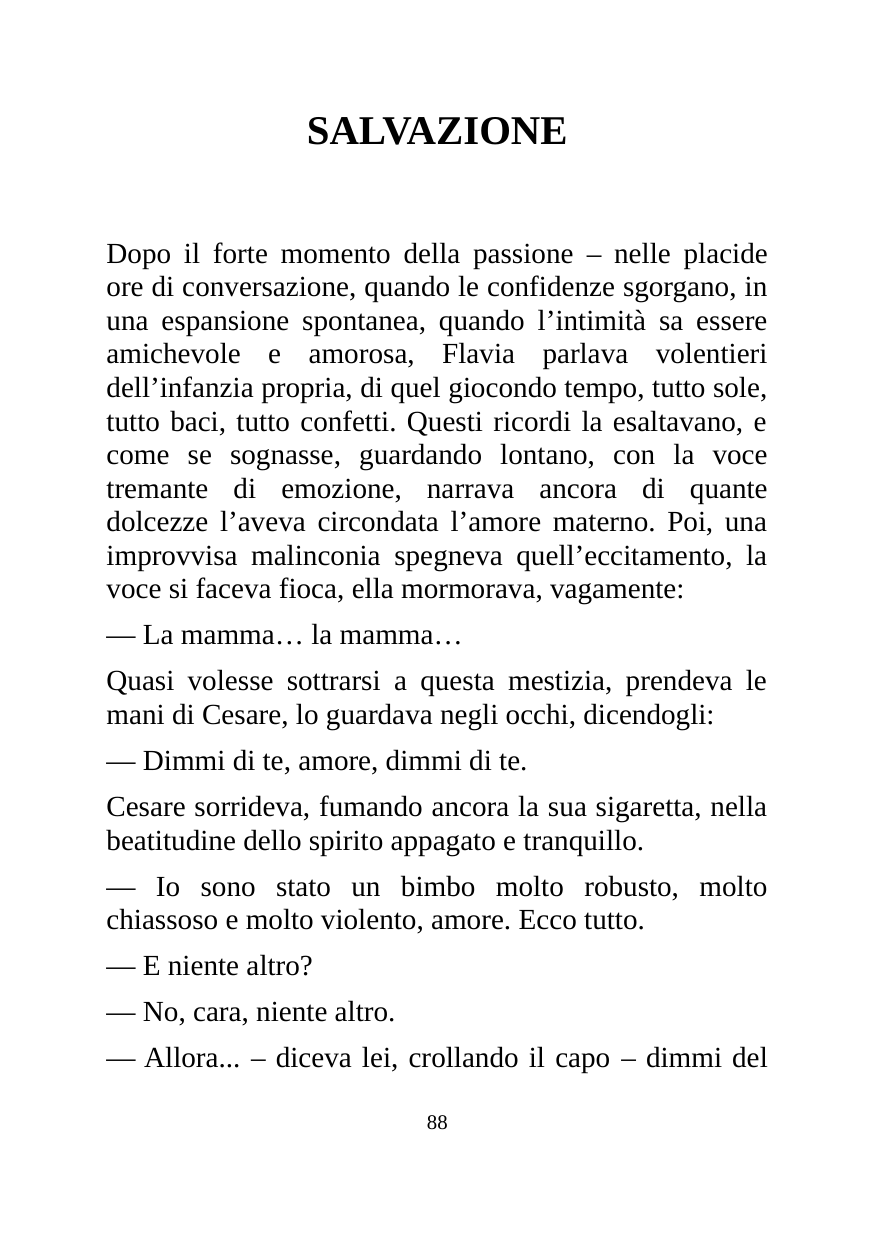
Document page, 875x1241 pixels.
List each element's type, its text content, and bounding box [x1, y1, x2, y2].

text — E niente altro? [106, 948, 768, 982]
text — Io sono stato un bimbo molto robusto, molto chiassoso e molto violento, amore. Ecco tutto. [106, 869, 768, 936]
text — Allora... – diceva lei, crollando il capo – dimmi del [106, 1040, 768, 1074]
text — Dimmi di te, amore, dimmi di te. [106, 743, 768, 777]
text Quasi volesse sottrarsi a questa mestizia, prendeva le mani di Cesare, lo guardava negli occhi, dicendogli: [106, 663, 768, 731]
text — La mamma… la mamma… [106, 617, 768, 651]
text Dopo il forte momento della passione – nelle placide ore di conversazione, quando le confidenze sgorgano, in una espansione spontanea, quando l’intimità sa essere amichevole e amorosa, Flavia parlava volentieri dell’infanzia propria, di quel giocondo tempo, tutto sole, tutto baci, tutto confetti. Questi ricordi la esaltavano, e come se sognasse, guardando lontano, con la voce tremante di emozione, narrava ancora di quante dolcezze l’aveva circondata l’amore materno. Poi, una improvvisa malinconia spegneva quell’eccitamento, la voce si faceva fioca, ella mormorava, vagamente: [106, 236, 768, 605]
text — No, cara, niente altro. [106, 994, 768, 1028]
text Cesare sorrideva, fumando ancora la sua sigaretta, nella beatitudine dello spirito appagato e tranquillo. [106, 789, 768, 856]
subtitle SALVAZIONE [106, 106, 768, 153]
